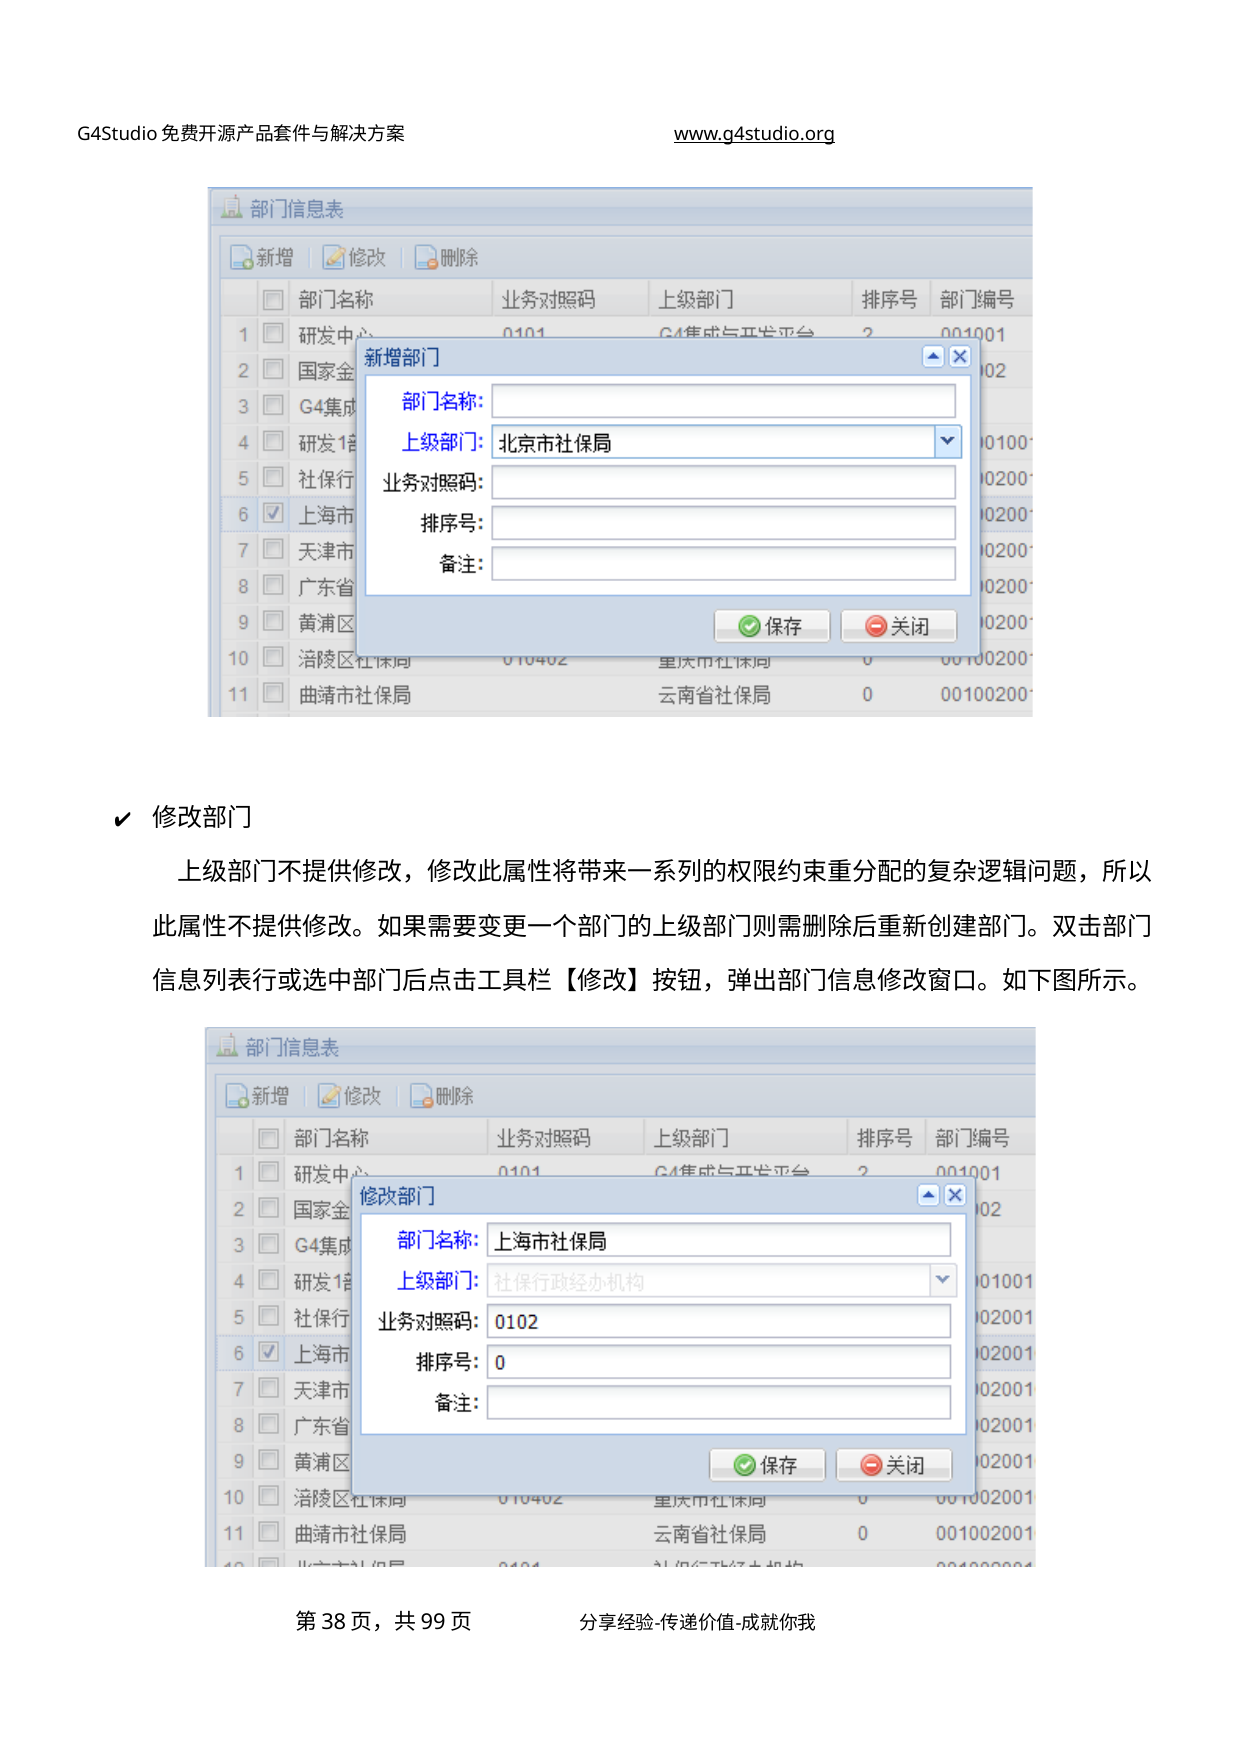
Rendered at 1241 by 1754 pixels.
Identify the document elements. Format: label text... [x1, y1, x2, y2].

list 修改部门 上级部门不提供修改，修改此属性将带来一系列的权限约束重分配的复杂逻辑问题，所以此属性不提供修改。如果需要变更一个部门的上级部门则需删除后重新创建部门。双击部门信息列表行或选中部门后点击工具栏【修改】按钮，弹出部门信息修改窗口。如下图所示。 [114, 797, 1163, 997]
picture [207, 187, 1033, 717]
picture [204, 1027, 1036, 1567]
